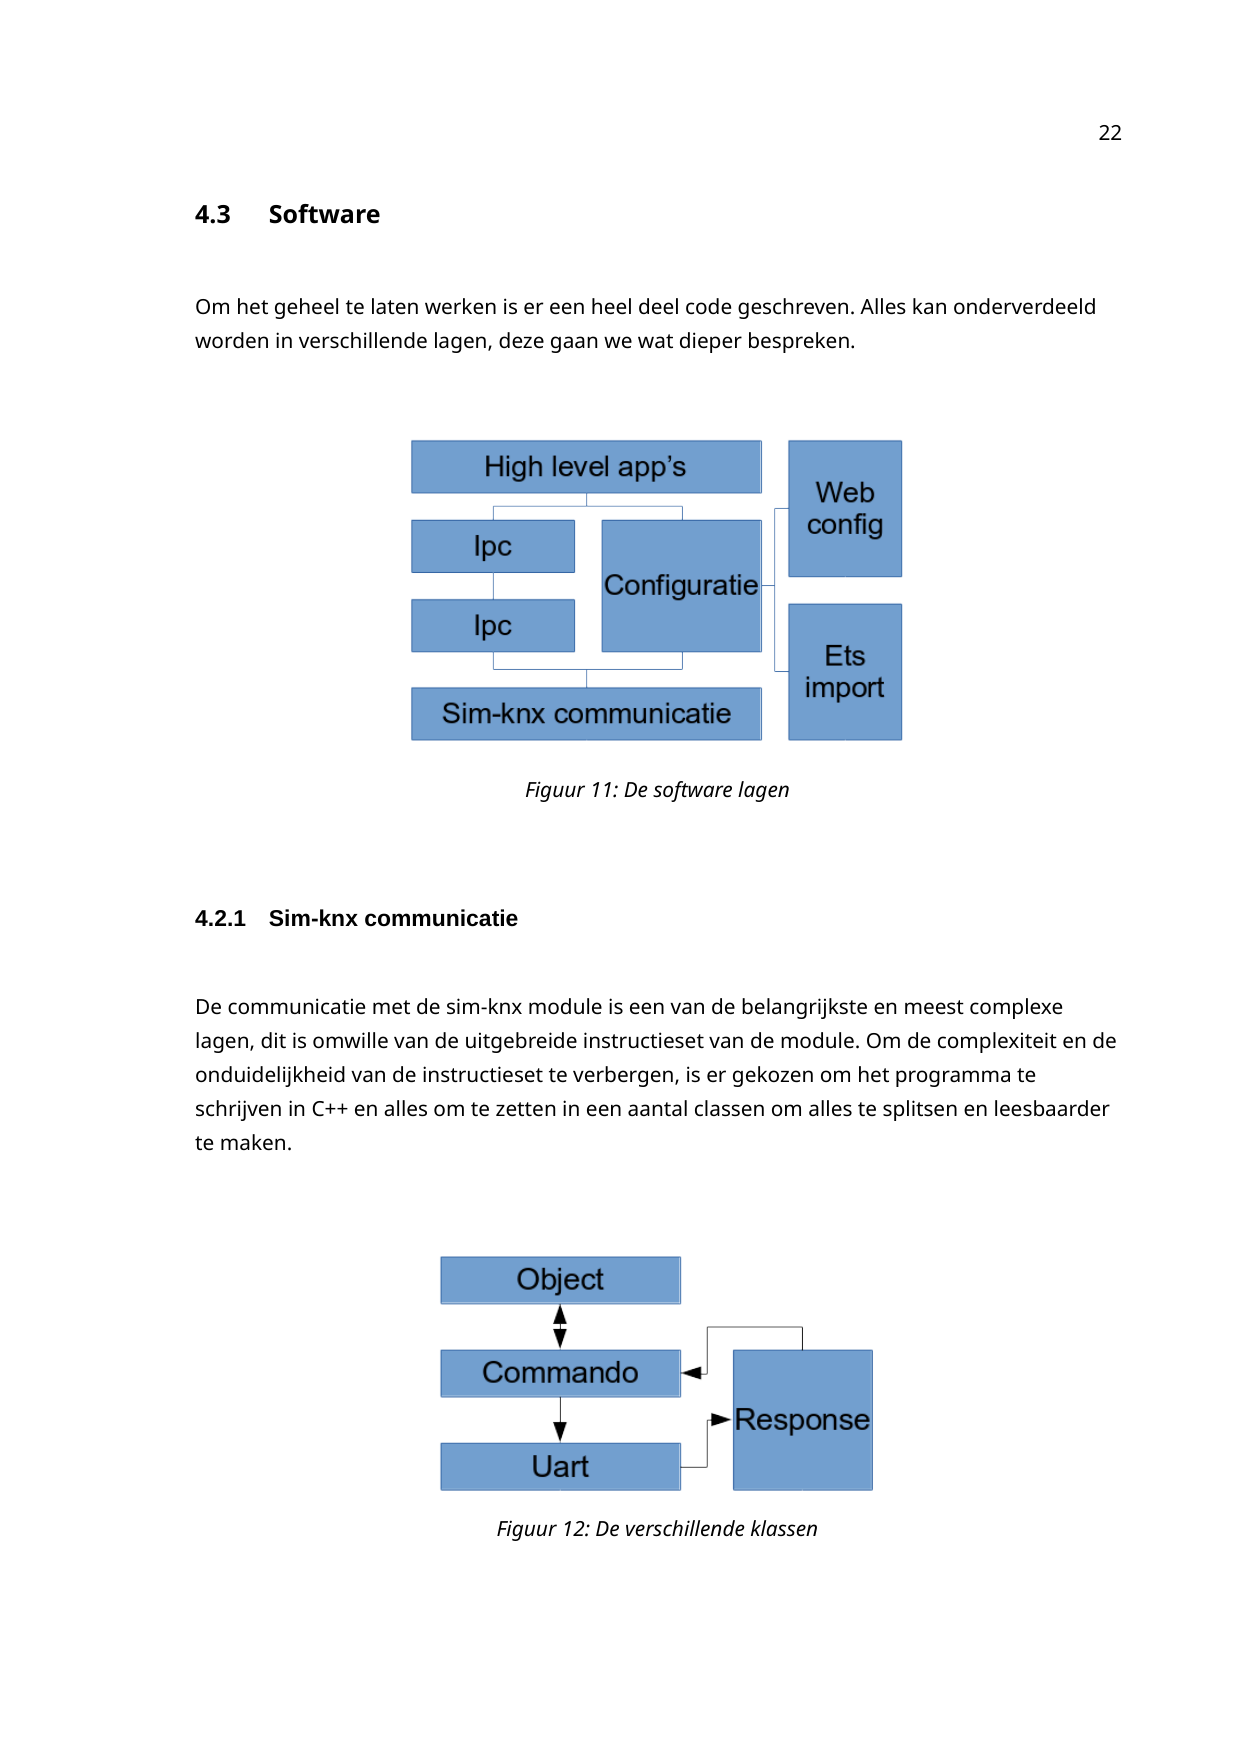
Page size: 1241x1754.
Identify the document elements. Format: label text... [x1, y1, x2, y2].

picture [383, 411, 933, 769]
text Figuur 12: De verschillende klassen [421, 1515, 896, 1543]
subtitle 4.2.1 Sim-knx communicatie [195, 904, 1122, 931]
text Figuur 11: De software lagen [384, 769, 933, 804]
text De communicatie met de sim-knx module is een van de belangrijkste en meest complexe lagen, dit is omwille van de uitgebreide instructieset van de module. Om de complexiteit en de onduidelijkheid van de instructieset te verbergen, is er gekozen om het programma te schrijven in C++ en alles om te zetten in een aantal classen om alles te splitsen en leesbaarder te maken. [195, 992, 1122, 1157]
picture [421, 1238, 896, 1515]
text Om het geheel te laten werken is er een heel deel code geschreven. Alles kan onderverdeeld worden in verschillende lagen, deze gaan we wat dieper bespreken. [195, 292, 1122, 354]
subtitle 4.3 Software [195, 197, 1122, 231]
